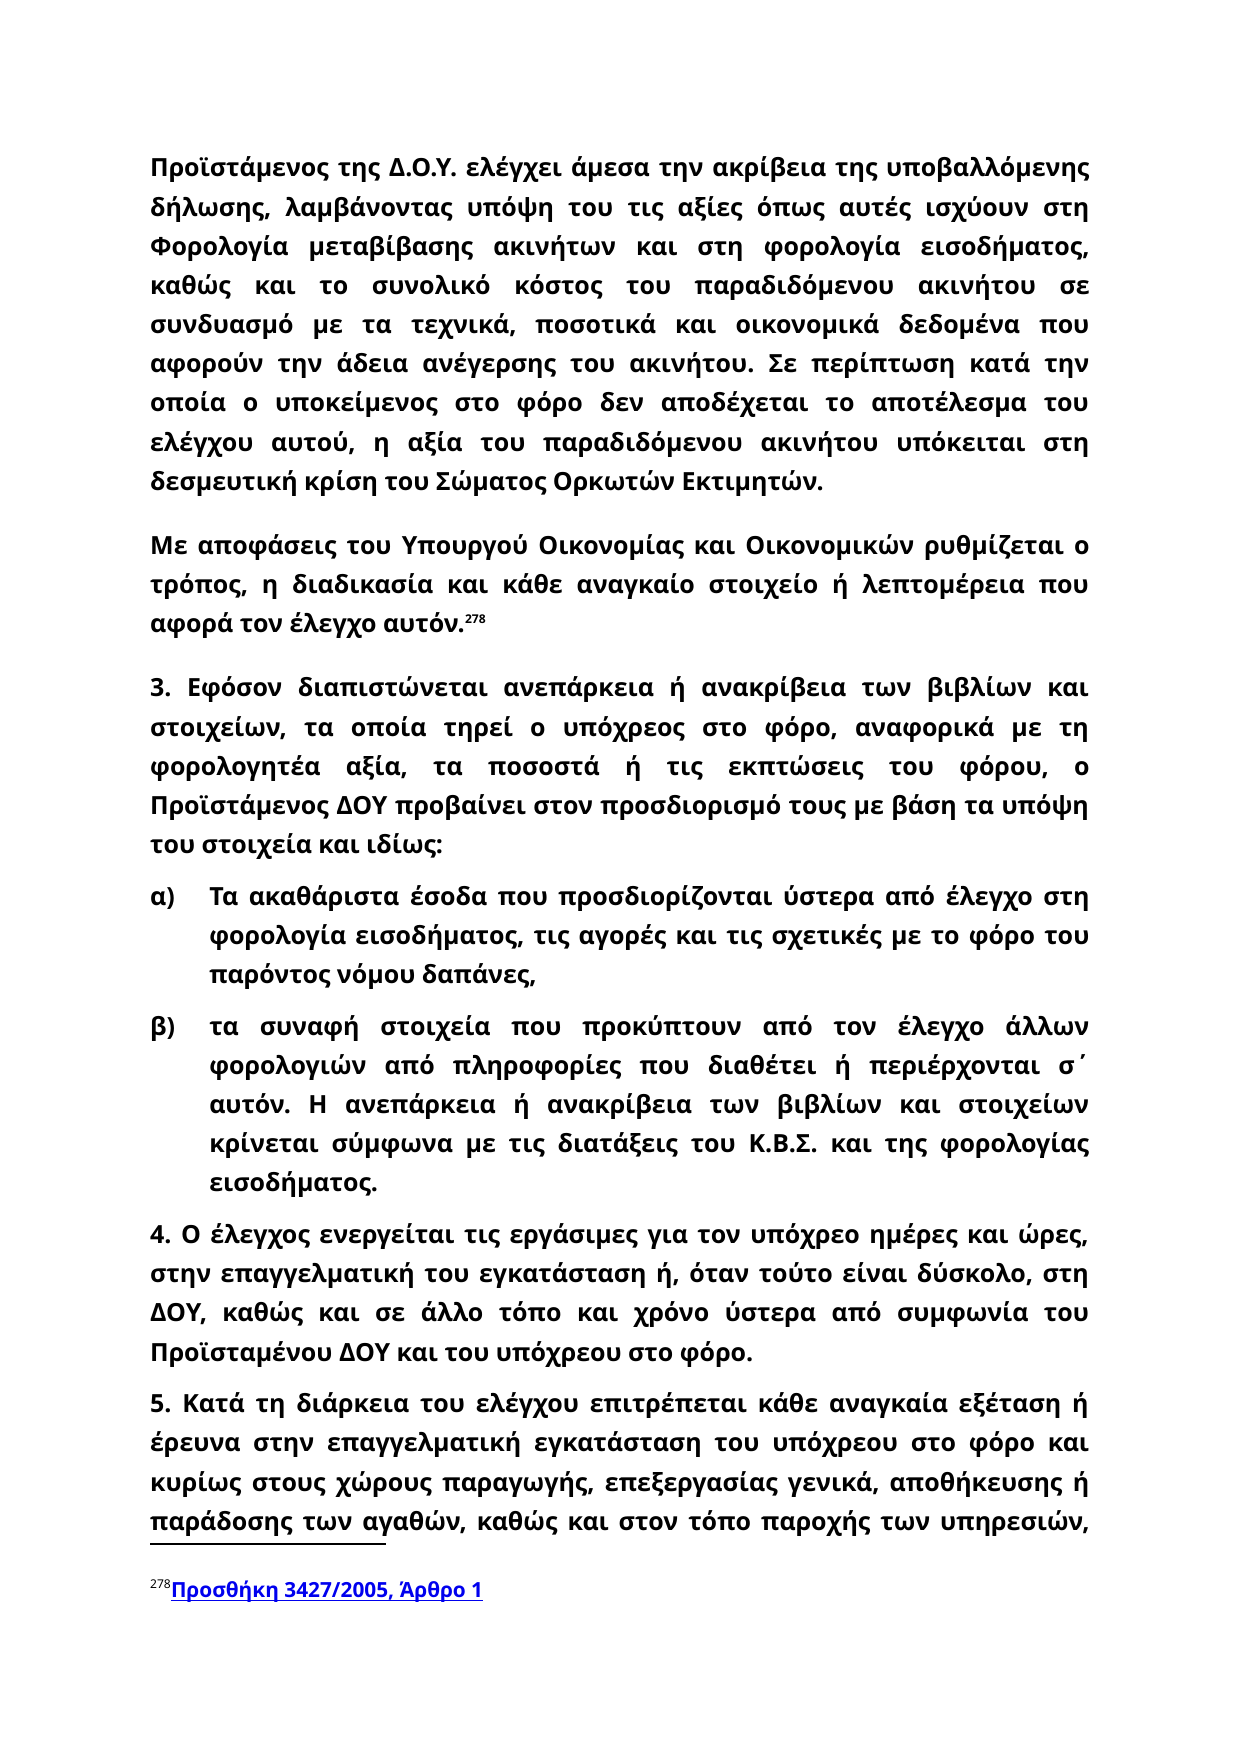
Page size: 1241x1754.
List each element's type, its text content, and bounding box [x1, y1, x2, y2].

list β) τα συναφή στοιχεία που προκύπτουν από τον έλεγχο άλλων φορολογιών από πληροφορίες που διαθέτει ή περιέρχονται σ΄ αυτόν. Η ανεπάρκεια ή ανακρίβεια των βιβλίων και στοιχείων κρίνεται σύμφωνα με τις διατάξεις του Κ.Β.Σ. και της φορολογίας εισοδήματος. [150, 1008, 1090, 1199]
text Προσθήκη 3427/2005, Άρθρο 1 [150, 1576, 1090, 1604]
text 4. Ο έλεγχος ενεργείται τις εργάσιμες για τον υπόχρεο ημέρες και ώρες, στην επαγγελματική του εγκατάσταση ή, όταν τούτο είναι δύσκολο, στη ΔΟΥ, καθώς και σε άλλο τόπο και χρόνο ύστερα από συμφωνία του Προϊσταμένου ΔΟΥ και του υπόχρεου στο φόρο. [150, 1217, 1090, 1368]
text Με αποφάσεις του Υπουργού Οικονομίας και Οικονομικών ρυθμίζεται ο τρόπος, η διαδικασία και κάθε αναγκαίο στοιχείο ή λεπτομέρεια που αφορά τον έλεγχο αυτόν. [150, 527, 1090, 640]
text Προϊστάμενος της Δ.Ο.Υ. ελέγχει άμεσα την ακρίβεια της υποβαλλόμενης δήλωσης, λαμβάνοντας υπόψη του τις αξίες όπως αυτές ισχύουν στη Φορολογία μεταβίβασης ακινήτων και στη φορολογία εισοδήματος, καθώς και το συνολικό κόστος του παραδιδόμενου ακινήτου σε συνδυασμό με τα τεχνικά, ποσοτικά και οικονομικά δεδομένα που αφορούν την άδεια ανέγερσης του ακινήτου. Σε περίπτωση κατά την οποία ο υποκείμενος στο φόρο δεν αποδέχεται το αποτέλεσμα του ελέγχου αυτού, η αξία του παραδιδόμενου ακινήτου υπόκειται στη δεσμευτική κρίση του Σώματος Ορκωτών Εκτιμητών. [150, 150, 1090, 497]
text 3. Εφόσον διαπιστώνεται ανεπάρκεια ή ανακρίβεια των βιβλίων και στοιχείων, τα οποία τηρεί ο υπόχρεος στο φόρο, αναφορικά με τη φορολογητέα αξία, τα ποσοστά ή τις εκπτώσεις του φόρου, ο Προϊστάμενος ΔΟΥ προβαίνει στον προσδιορισμό τους με βάση τα υπόψη του στοιχεία και ιδίως: [150, 670, 1090, 861]
text 5. Κατά τη διάρκεια του ελέγχου επιτρέπεται κάθε αναγκαία εξέταση ή έρευνα στην επαγγελματική εγκατάσταση του υπόχρεου στο φόρο και κυρίως στους χώρους παραγωγής, επεξεργασίας γενικά, αποθήκευσης ή παράδοσης των αγαθών, καθώς και στον τόπο παροχής των υπηρεσιών, [150, 1386, 1090, 1537]
list α) Τα ακαθάριστα έσοδα που προσδιορίζονται ύστερα από έλεγχο στη φορολογία εισοδήματος, τις αγορές και τις σχετικές με το φόρο του παρόντος νόμου δαπάνες, [150, 878, 1090, 991]
